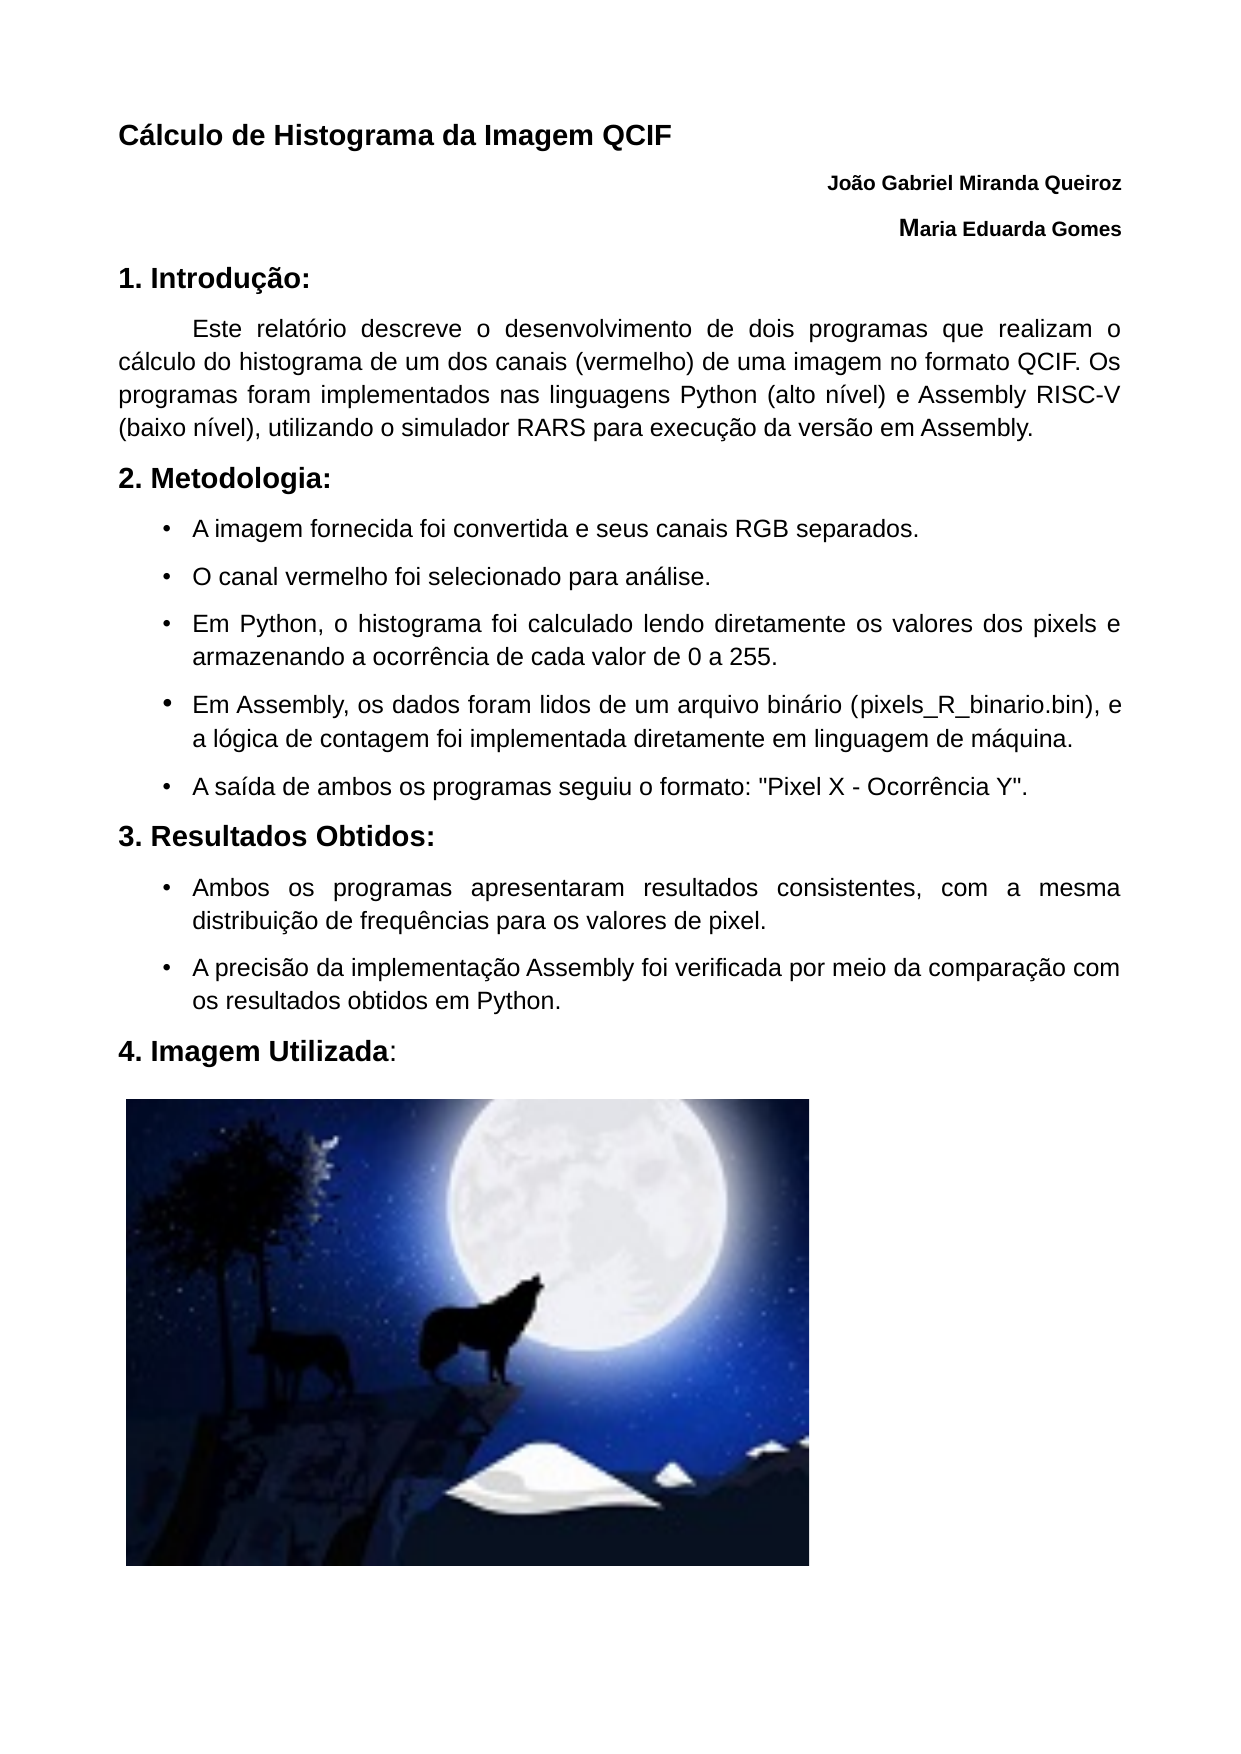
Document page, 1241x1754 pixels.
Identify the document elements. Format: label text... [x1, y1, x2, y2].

list A precisão da implementação Assembly foi verificada por meio da comparação com os resultados obtidos em Python. [162, 953, 1122, 1015]
picture [126, 1099, 810, 1566]
text Maria Eduarda Gomes [118, 213, 1122, 242]
text 1. Introdução: [118, 261, 1122, 294]
text Este relatório descreve o desenvolvimento de dois programas que realizam o cálculo do histograma de um dos canais (vermelho) de uma imagem no formato QCIF. Os programas foram implementados nas linguagens Python (alto nível) e Assembly RISC-V (baixo nível), utilizando o simulador RARS para execução da versão em Assembly. [118, 314, 1122, 442]
list A imagem fornecida foi convertida e seus canais RGB separados. [162, 514, 1122, 543]
text 3. Resultados Obtidos: [118, 819, 1122, 853]
list Em Assembly, os dados foram lidos de um arquivo binário (pixels_R_binario.bin), e a lógica de contagem foi implementada diretamente em linguagem de máquina. [162, 690, 1122, 753]
list A saída de ambos os programas seguiu o formato: "Pixel X - Ocorrência Y". [162, 772, 1122, 801]
text João Gabriel Miranda Queiroz [118, 171, 1122, 195]
text 4. Imagem Utilizada: [118, 1034, 1122, 1067]
text 2. Metodologia: [118, 461, 1122, 494]
text Cálculo de Histograma da Imagem QCIF [118, 118, 1122, 152]
list O canal vermelho foi selecionado para análise. [162, 562, 1122, 590]
list Em Python, o histograma foi calculado lendo diretamente os valores dos pixels e armazenando a ocorrência de cada valor de 0 a 255. [162, 609, 1122, 671]
list Ambos os programas apresentaram resultados consistentes, com a mesma distribuição de frequências para os valores de pixel. [162, 872, 1122, 934]
